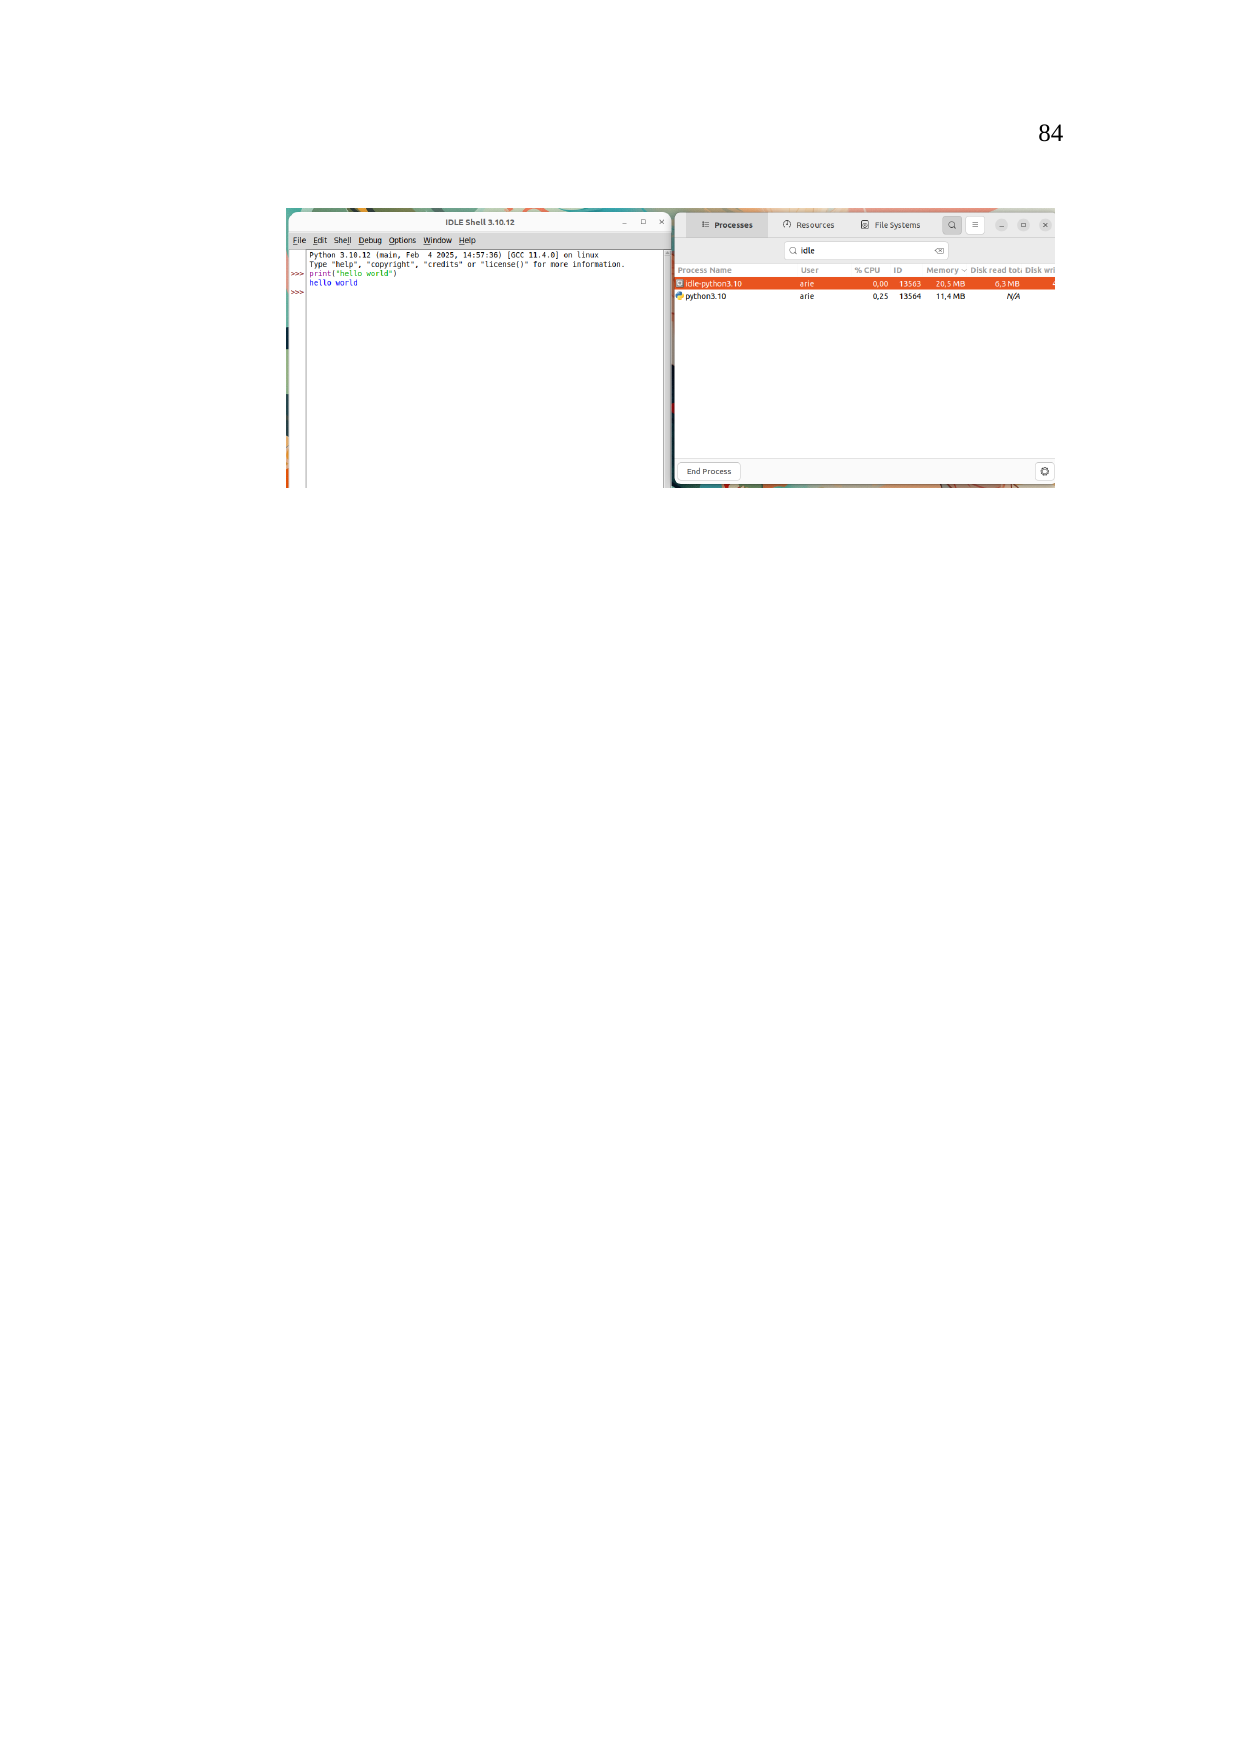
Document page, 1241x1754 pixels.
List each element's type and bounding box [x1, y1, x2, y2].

picture [286, 208, 1055, 488]
